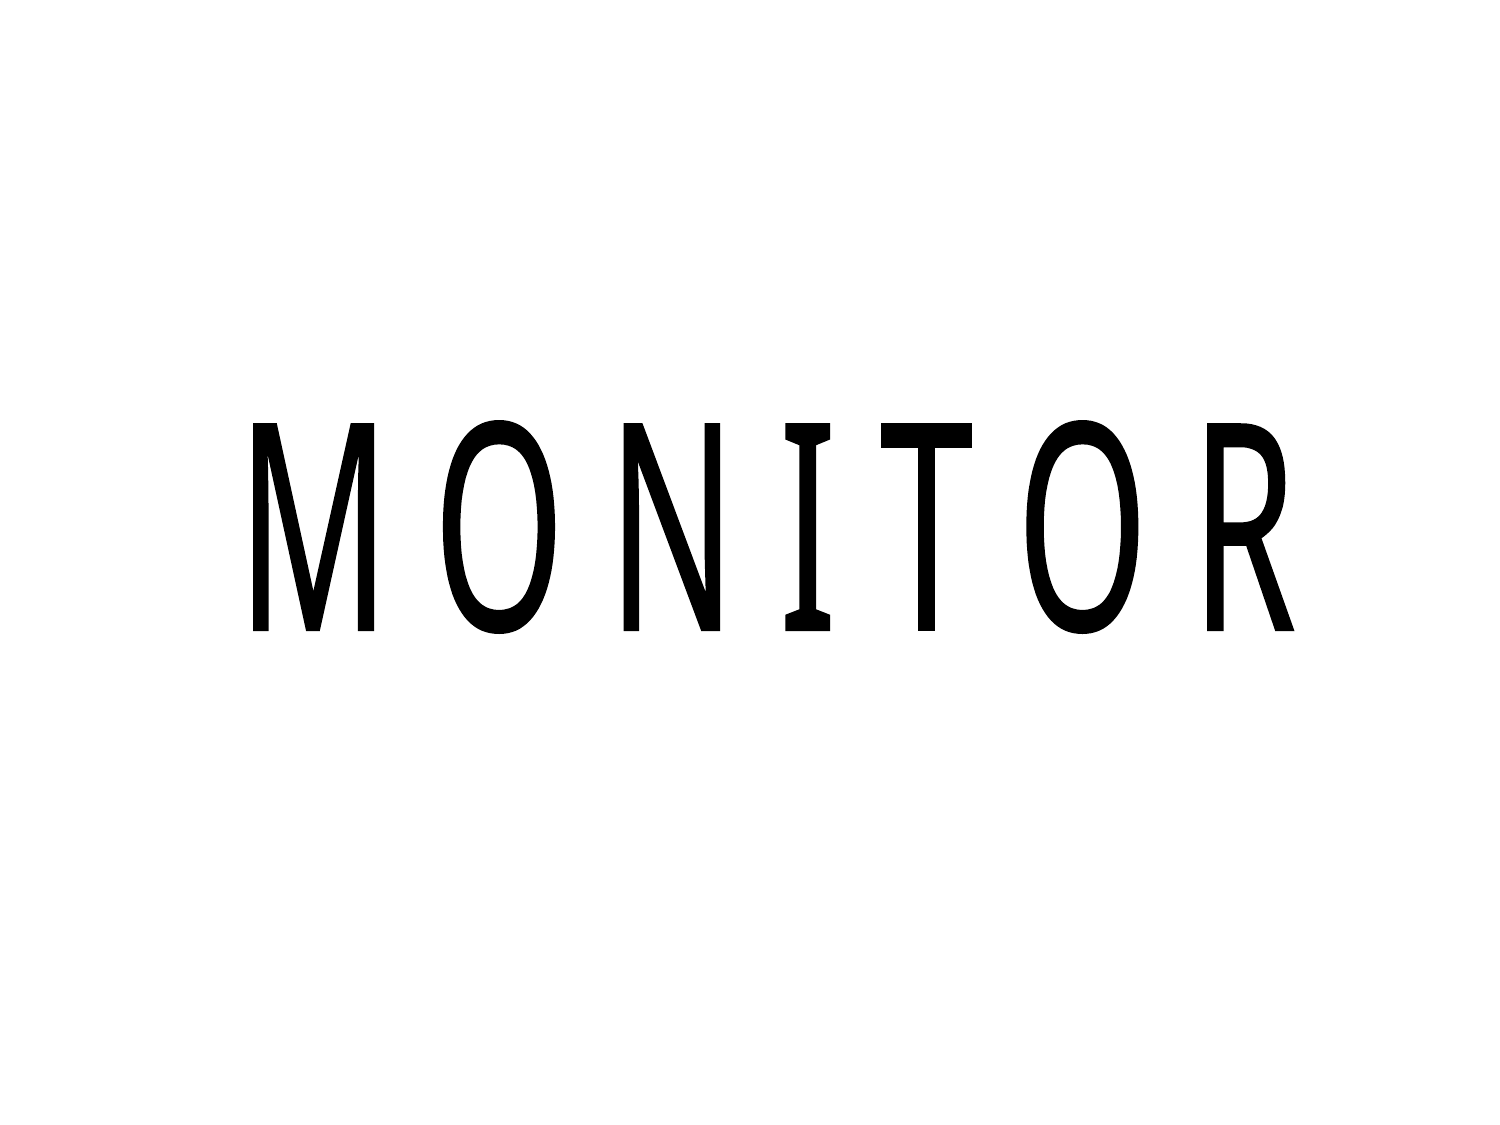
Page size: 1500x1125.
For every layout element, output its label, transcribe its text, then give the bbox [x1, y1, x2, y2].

text_box M O N I T O R [881, 424, 972, 631]
text_box M O N I T O R [443, 420, 555, 634]
text_box M O N I T O R [253, 424, 374, 631]
text_box M O N I T O R [1207, 424, 1294, 631]
text_box M O N I T O R [624, 424, 720, 631]
text_box M O N I T O R [786, 424, 830, 631]
text_box M O N I T O R [1027, 420, 1138, 634]
